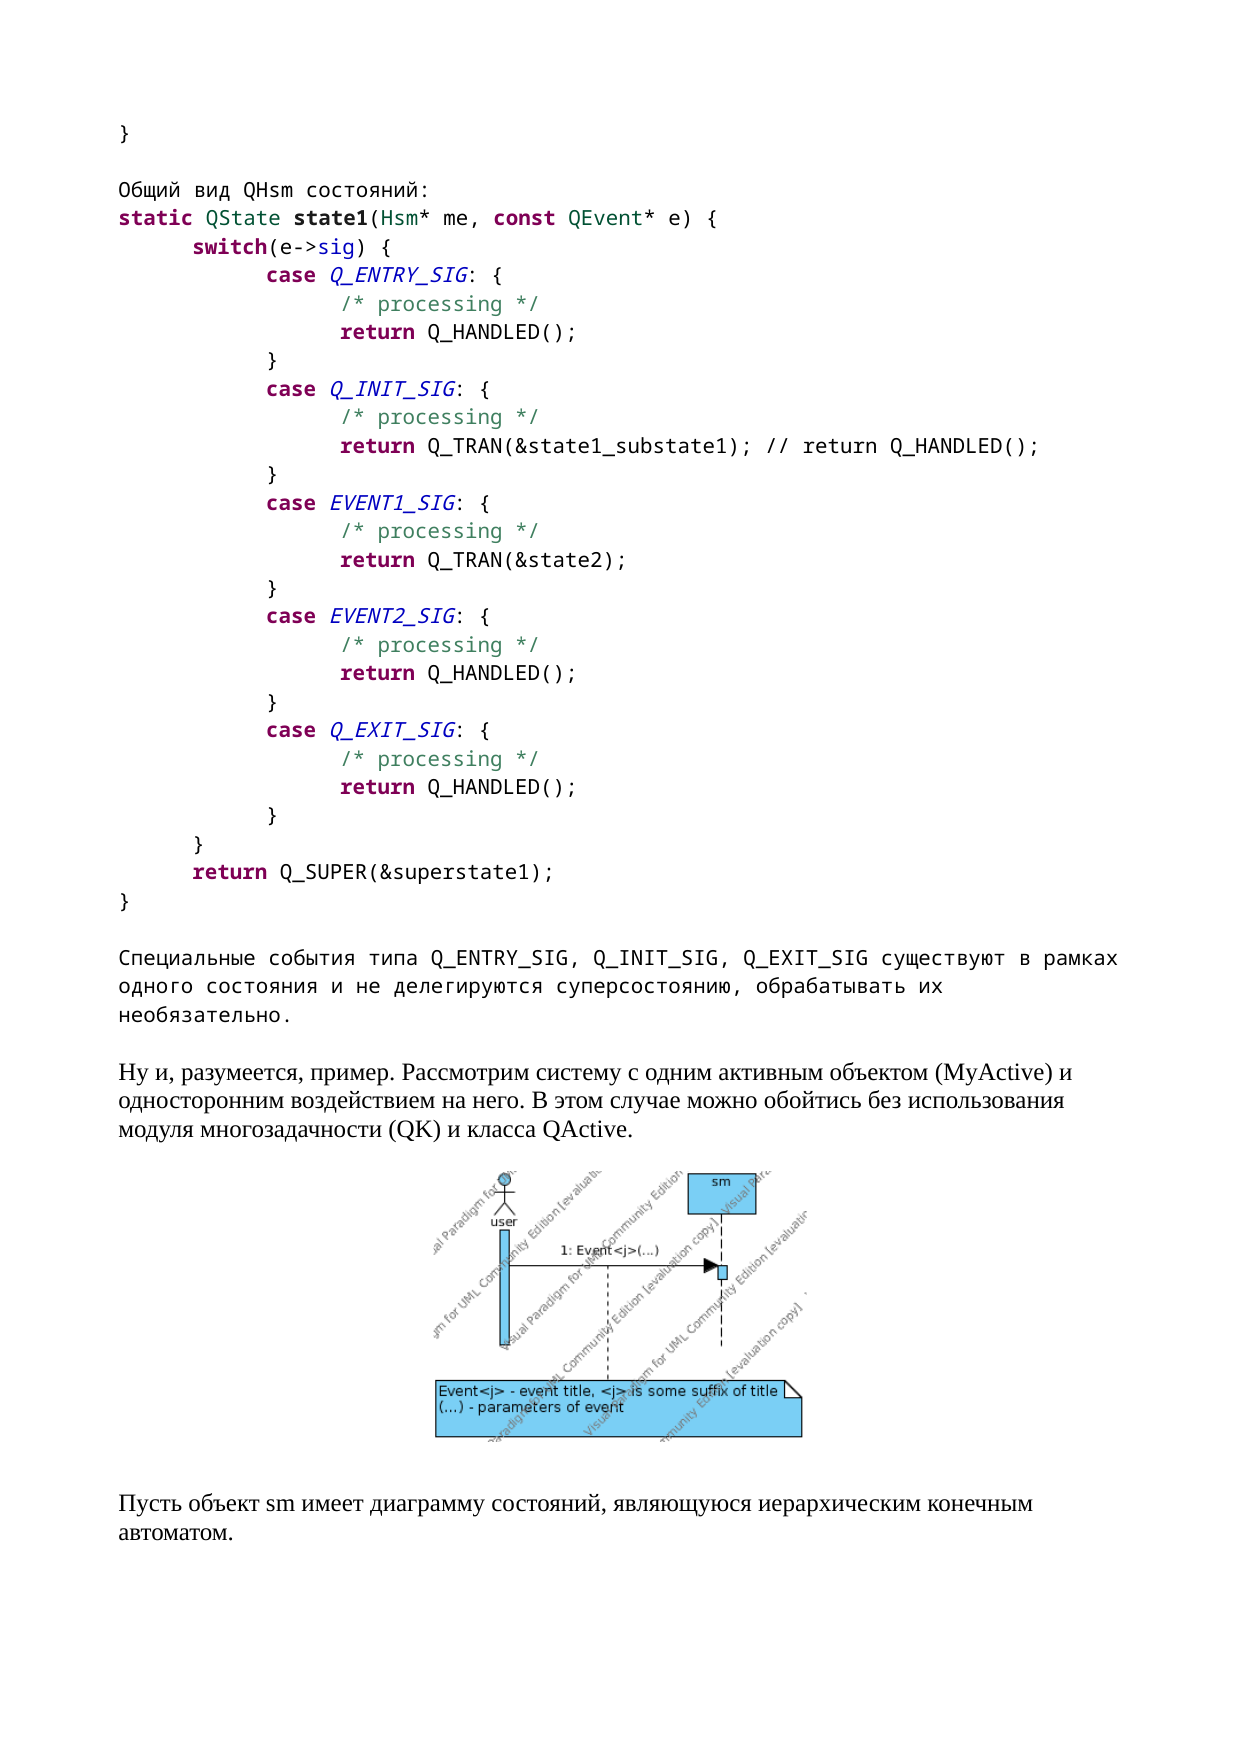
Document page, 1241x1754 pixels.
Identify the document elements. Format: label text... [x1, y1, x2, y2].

picture [433, 1171, 807, 1442]
text Пусть объект sm имеет диаграмму состояний, являющуюся иерархическим конечным автоматом. [118, 1488, 1122, 1546]
text return Q_HANDLED(); [118, 317, 1122, 346]
text return Q_HANDLED(); [118, 772, 1122, 801]
text /* processing */ [118, 630, 1122, 658]
text case EVENT1_SIG: { [118, 488, 1122, 516]
text } [118, 118, 1122, 147]
text switch(e->sig) { [118, 232, 1122, 260]
text /* processing */ [118, 289, 1122, 317]
text case Q_INIT_SIG: { [118, 374, 1122, 402]
text case Q_EXIT_SIG: { [118, 715, 1122, 744]
text Ну и, разумеется, пример. Рассмотрим систему с одним активным объектом (MyActive) и односторонним воздействием на него. В этом случае можно обойтись без использования модуля многозадачности (QK) и класса QActive. [118, 1057, 1122, 1143]
text } [118, 459, 1122, 488]
text Специальные события типа Q_ENTRY_SIG, Q_INIT_SIG, Q_EXIT_SIG существуют в рамках одного состояния и не делегируются суперсостоянию, обрабатывать их необязательно. [118, 943, 1122, 1028]
text return Q_TRAN(&state1_substate1); // return Q_HANDLED(); [118, 431, 1122, 459]
text return Q_TRAN(&state2); [118, 545, 1122, 573]
text } [118, 886, 1122, 914]
text } [118, 801, 1122, 829]
text } [118, 573, 1122, 602]
text /* processing */ [118, 516, 1122, 545]
text static QState state1(Hsm* me, const QEvent* e) { [118, 203, 1122, 232]
text } [118, 687, 1122, 715]
text case Q_ENTRY_SIG: { [118, 260, 1122, 289]
text Общий вид QHsm состояний: [118, 175, 1122, 203]
text /* processing */ [118, 402, 1122, 431]
text return Q_SUPER(&superstate1); [118, 857, 1122, 886]
text case EVENT2_SIG: { [118, 602, 1122, 630]
text return Q_HANDLED(); [118, 658, 1122, 687]
text /* processing */ [118, 744, 1122, 772]
text } [118, 829, 1122, 857]
text } [118, 346, 1122, 374]
